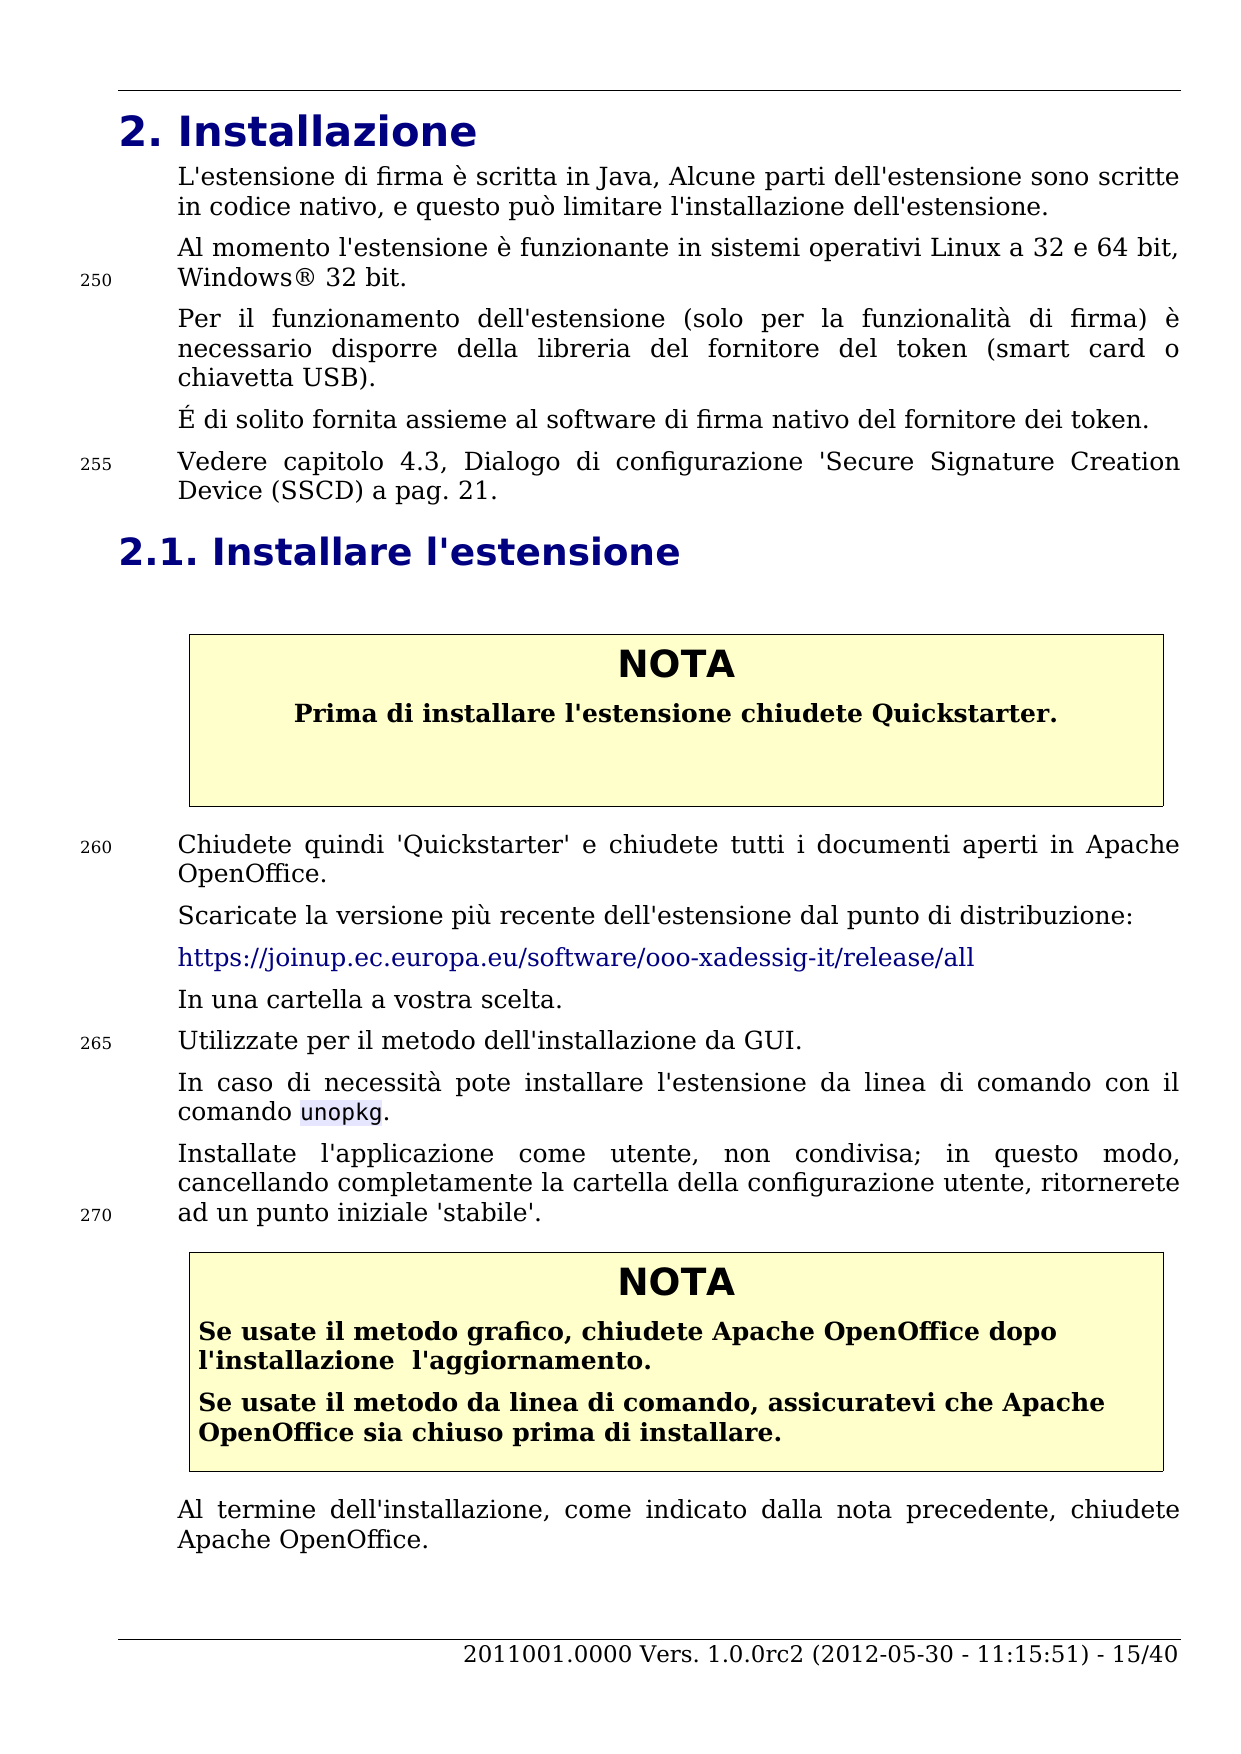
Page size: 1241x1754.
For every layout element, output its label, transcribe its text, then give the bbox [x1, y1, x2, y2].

text Chiudete quindi 'Quickstarter' e chiudete tutti i documenti aperti in Apache OpenOffice. [177, 830, 1181, 889]
text In caso di necessità pote installare l'estensione da linea di comando con il comando unopkg. [177, 1068, 1181, 1127]
text Se usate il metodo da linea di comando, assicuratevi che Apache OpenOffice sia chiuso prima di installare. [198, 1388, 1154, 1447]
text https://joinup.ec.europa.eu/software/ooo-xadessig-it/release/all [177, 943, 1181, 972]
text NOTA [198, 1261, 1154, 1304]
text Prima di installare l'estensione chiudete Quickstarter. [198, 699, 1154, 728]
text In una cartella a vostra scelta. [177, 985, 1181, 1014]
text Per il funzionamento dell'estensione (solo per la funzionalità di firma) è necessario disporre della libreria del fornitore del token (smart card o chiavetta USB). [177, 305, 1181, 392]
text Vedere capitolo 4.3, Dialogo di configurazione 'Secure Signature Creation Device (SSCD) a pag. 21. [177, 447, 1181, 505]
text Se usate il metodo grafico, chiudete Apache OpenOffice dopo l'installazione l'aggiornamento. [198, 1317, 1154, 1376]
text É di solito fornita assieme al software di firma nativo del fornitore dei token. [177, 405, 1181, 434]
text Utilizzate per il metodo dell'installazione da GUI. [177, 1027, 1181, 1056]
text Al momento l'estensione è funzionante in sistemi operativi Linux a 32 e 64 bit, Windows® 32 bit. [177, 234, 1181, 292]
text Al termine dell'installazione, come indicato dalla nota precedente, chiudete Apache OpenOffice. [177, 1496, 1181, 1554]
text NOTA [198, 643, 1154, 687]
text Installate l'applicazione come utente, non condivisa; in questo modo, cancellando completamente la cartella della configurazione utente, ritornerete ad un punto iniziale 'stabile'. [177, 1139, 1181, 1227]
subtitle Installazione [118, 107, 1181, 156]
text Scaricate la versione più recente dell'estensione dal punto di distribuzione: [177, 901, 1181, 931]
text L'estensione di firma è scritta in Java, Alcune parti dell'estensione sono scritte in codice nativo, e questo può limitare l'installazione dell'estensione. [177, 163, 1181, 221]
subtitle Installare l'estensione [118, 530, 1181, 574]
